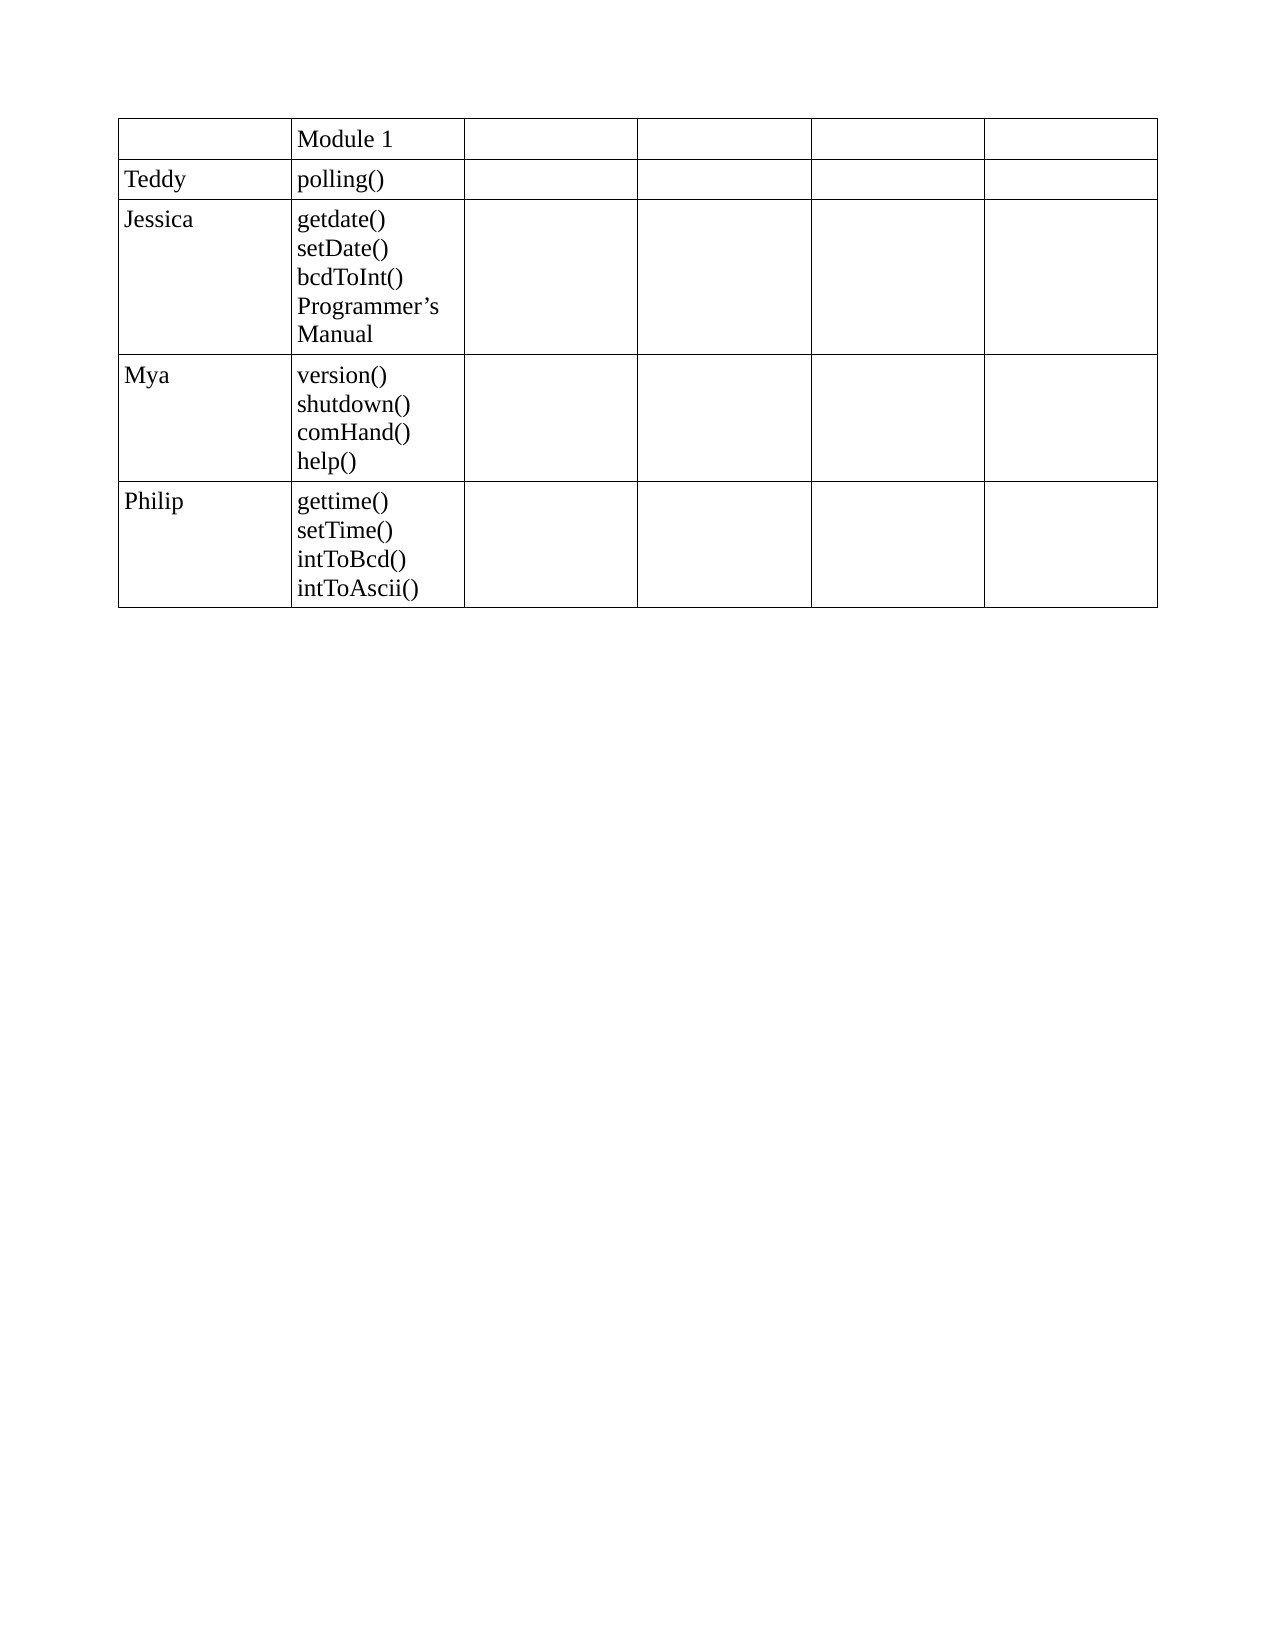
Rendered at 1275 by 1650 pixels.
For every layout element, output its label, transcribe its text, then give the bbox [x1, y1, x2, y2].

table_cell [985, 482, 1157, 607]
table_cell version() shutdown() comHand() help() [292, 355, 464, 481]
table_cell [985, 355, 1157, 481]
table_cell Teddy [119, 160, 291, 199]
table_cell [465, 160, 637, 199]
table_cell polling() [292, 160, 464, 199]
table_cell Mya [119, 355, 291, 481]
table_header Module 1 [292, 119, 464, 158]
table_cell gettime() setTime() intToBcd() intToAscii() [292, 482, 464, 607]
table_cell [465, 355, 637, 481]
table_cell [812, 160, 984, 199]
table_cell [812, 200, 984, 354]
table_cell [465, 482, 637, 607]
table_cell Jessica [119, 200, 291, 354]
table_cell [985, 200, 1157, 354]
table_cell [638, 482, 811, 607]
table_header [638, 119, 811, 158]
table_header [465, 119, 637, 158]
table_cell [638, 200, 811, 354]
table_cell [638, 355, 811, 481]
table_header [119, 119, 291, 158]
table_header [985, 119, 1157, 158]
table_cell Philip [119, 482, 291, 607]
table_cell [465, 200, 637, 354]
table_cell getdate() setDate() bcdToInt() Programmer’s Manual [292, 200, 464, 354]
table_cell [985, 160, 1157, 199]
table_header [812, 119, 984, 158]
table_cell [812, 482, 984, 607]
table_cell [638, 160, 811, 199]
table_cell [812, 355, 984, 481]
